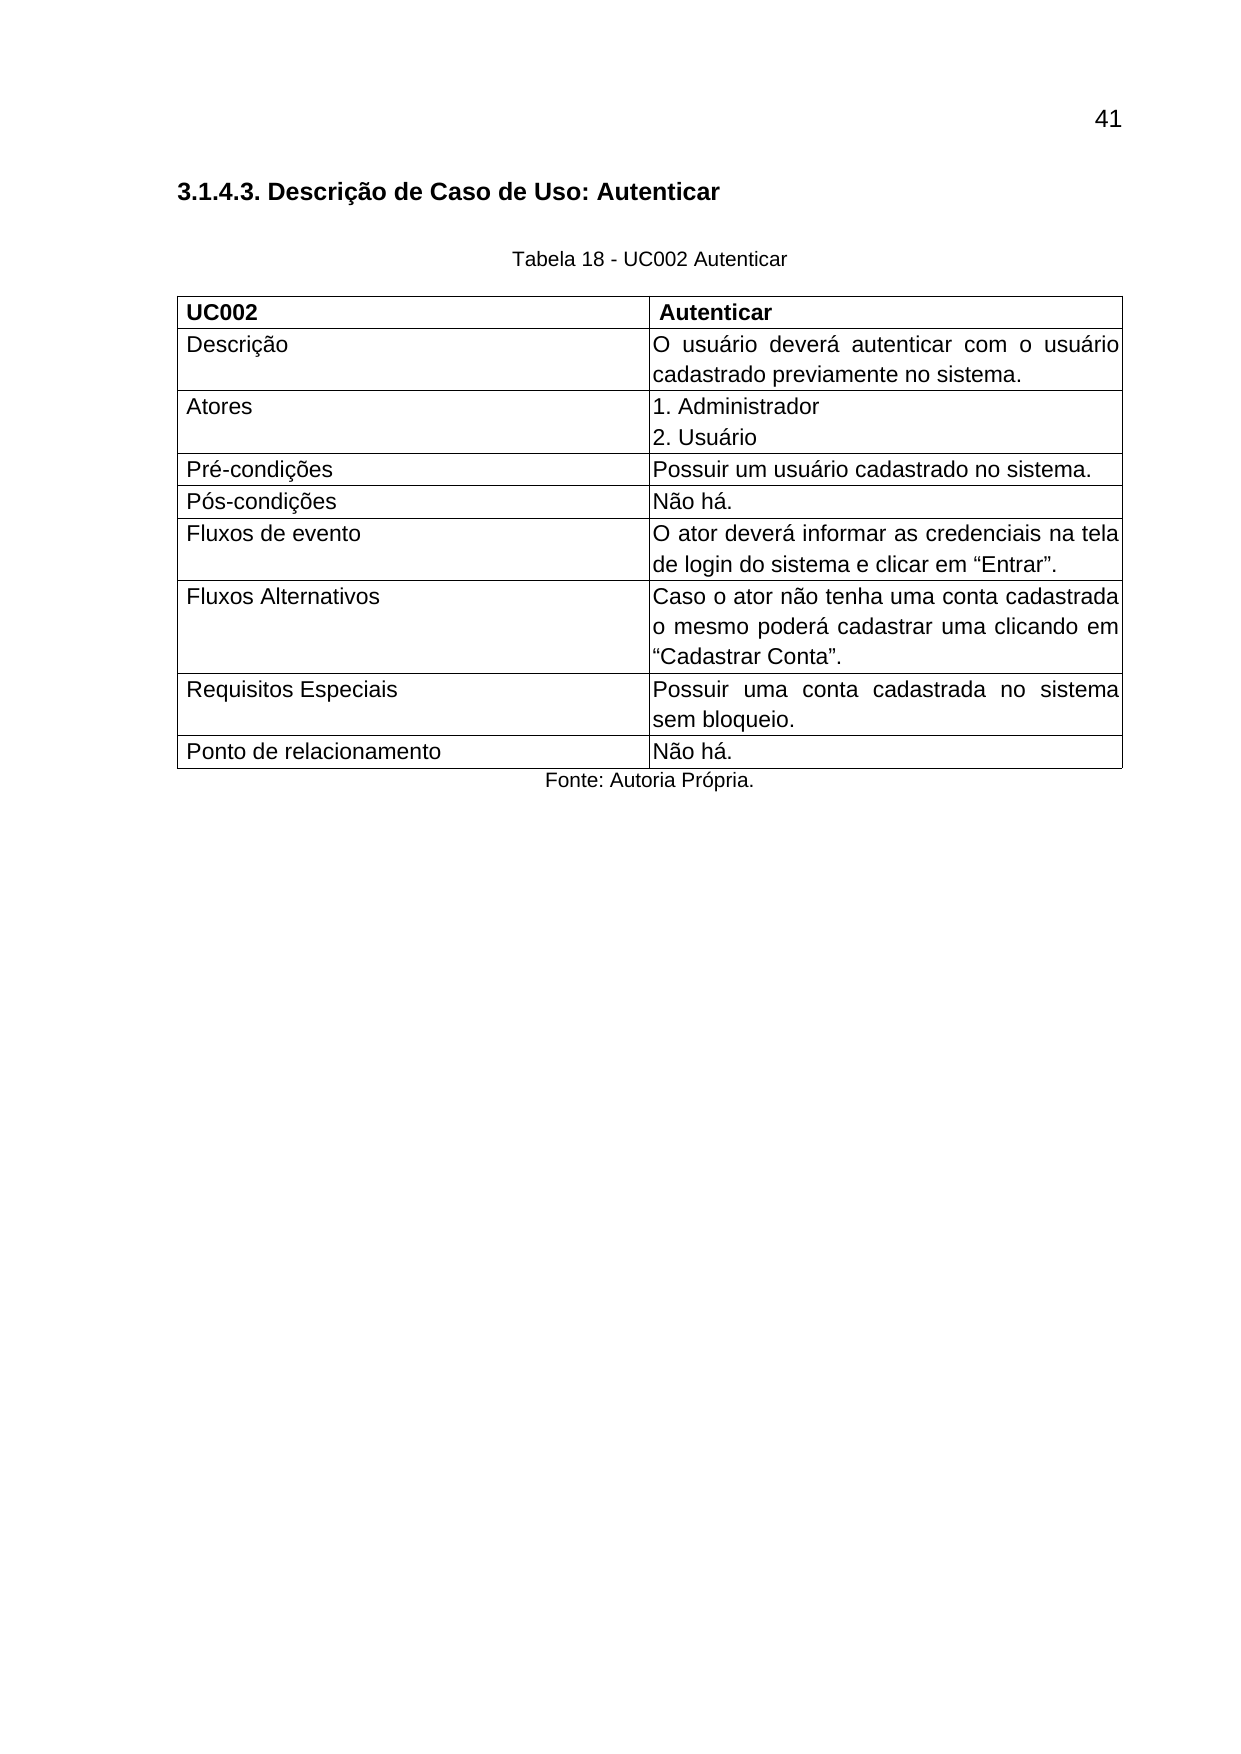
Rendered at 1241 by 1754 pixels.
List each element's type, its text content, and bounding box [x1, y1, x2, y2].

table_cell Possuir um usuário cadastrado no sistema. [650, 454, 1122, 485]
table_cell Pós-condições [178, 486, 649, 517]
table_cell Não há. [650, 736, 1122, 767]
table_cell Possuir uma conta cadastrada no sistema sem bloqueio. [650, 674, 1122, 735]
table_cell Descrição [178, 329, 649, 390]
table_cell Caso o ator não tenha uma conta cadastrada o mesmo poderá cadastrar uma clicando em “Cadastrar Conta”. [650, 581, 1122, 673]
subtitle 3.1.4.3. Descrição de Caso de Uso: Autenticar [177, 177, 1122, 206]
table_cell Pré-condições [178, 454, 649, 485]
table_cell Requisitos Especiais [178, 674, 649, 735]
table_cell Não há. [650, 486, 1122, 517]
table_header UC002 [178, 297, 649, 328]
text Fonte: Autoria Própria. [177, 769, 1122, 791]
table_cell O ator deverá informar as credenciais na tela de login do sistema e clicar em “Entrar”. [650, 519, 1122, 580]
text Tabela 18 - UC002 Autenticar [177, 247, 1122, 271]
table_cell 1. Administrador 2. Usuário [650, 391, 1122, 453]
table_cell Ponto de relacionamento [178, 736, 649, 767]
table_header Autenticar [650, 297, 1122, 328]
table_cell Fluxos de evento [178, 519, 649, 580]
table_cell Fluxos Alternativos [178, 581, 649, 673]
table_cell O usuário deverá autenticar com o usuário cadastrado previamente no sistema. [650, 329, 1122, 390]
table_cell Atores [178, 391, 649, 453]
